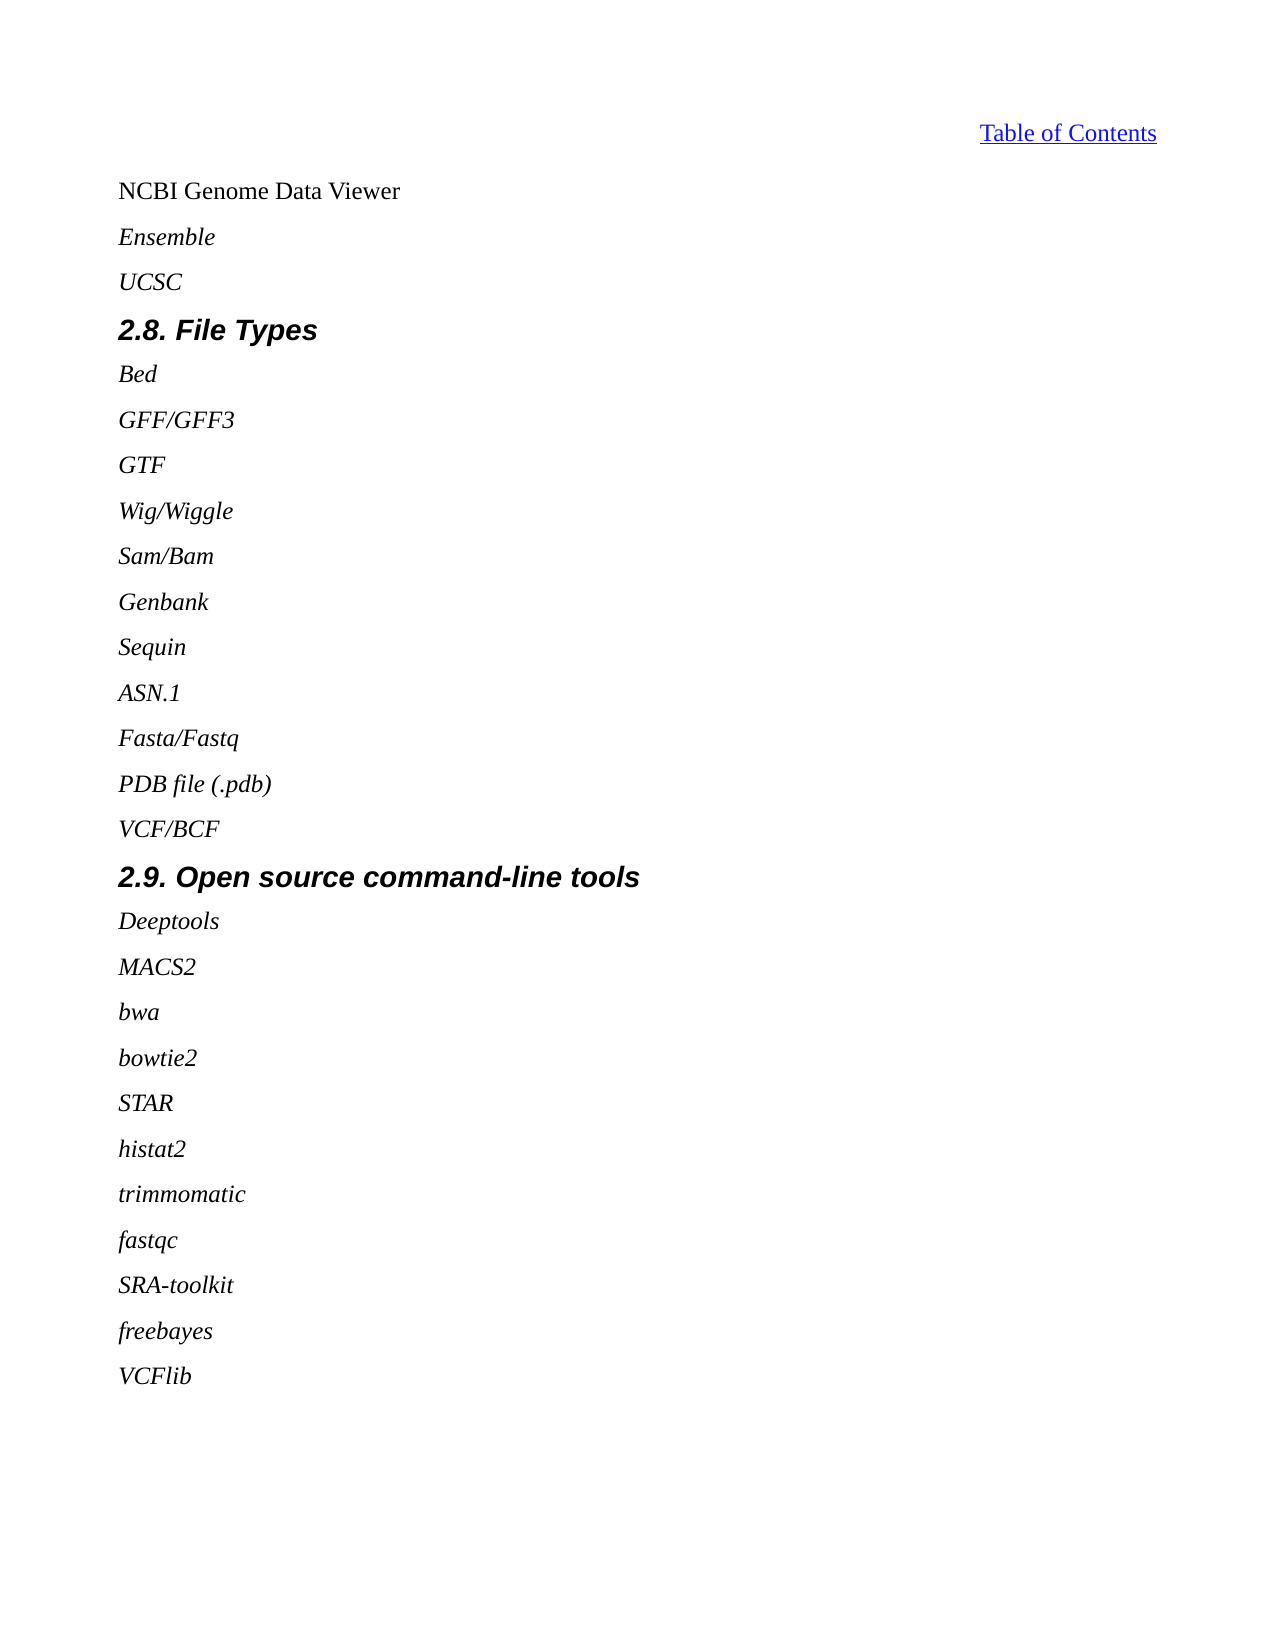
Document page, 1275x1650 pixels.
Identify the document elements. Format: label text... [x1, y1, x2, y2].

text fastqc [118, 1225, 1157, 1253]
text Wig/Wiggle [118, 496, 1157, 524]
text bowtie2 [118, 1043, 1157, 1071]
text Sequin [118, 632, 1157, 661]
text Bed [118, 359, 1157, 388]
text bwa [118, 997, 1157, 1026]
text trimmomatic [118, 1179, 1157, 1208]
text Ensemble [118, 222, 1157, 251]
text Genbank [118, 587, 1157, 616]
text freebayes [118, 1316, 1157, 1344]
text ASN.1 [118, 678, 1157, 707]
text VCF/BCF [118, 814, 1157, 843]
text STAR [118, 1088, 1157, 1117]
text GTF [118, 450, 1157, 479]
text SRA-toolkit [118, 1270, 1157, 1299]
text MACS2 [118, 952, 1157, 980]
text VCFlib [118, 1361, 1157, 1390]
subtitle Open source command-line tools [118, 860, 1157, 894]
text UCSC [118, 267, 1157, 296]
text NCBI Genome Data Viewer [118, 176, 1157, 205]
text GFF/GFF3 [118, 405, 1157, 433]
text Sam/Bam [118, 541, 1157, 570]
text histat2 [118, 1134, 1157, 1162]
subtitle File Types [118, 313, 1157, 347]
text Fasta/Fastq [118, 723, 1157, 752]
text PDB file (.pdb) [118, 769, 1157, 798]
text Deeptools [118, 906, 1157, 935]
